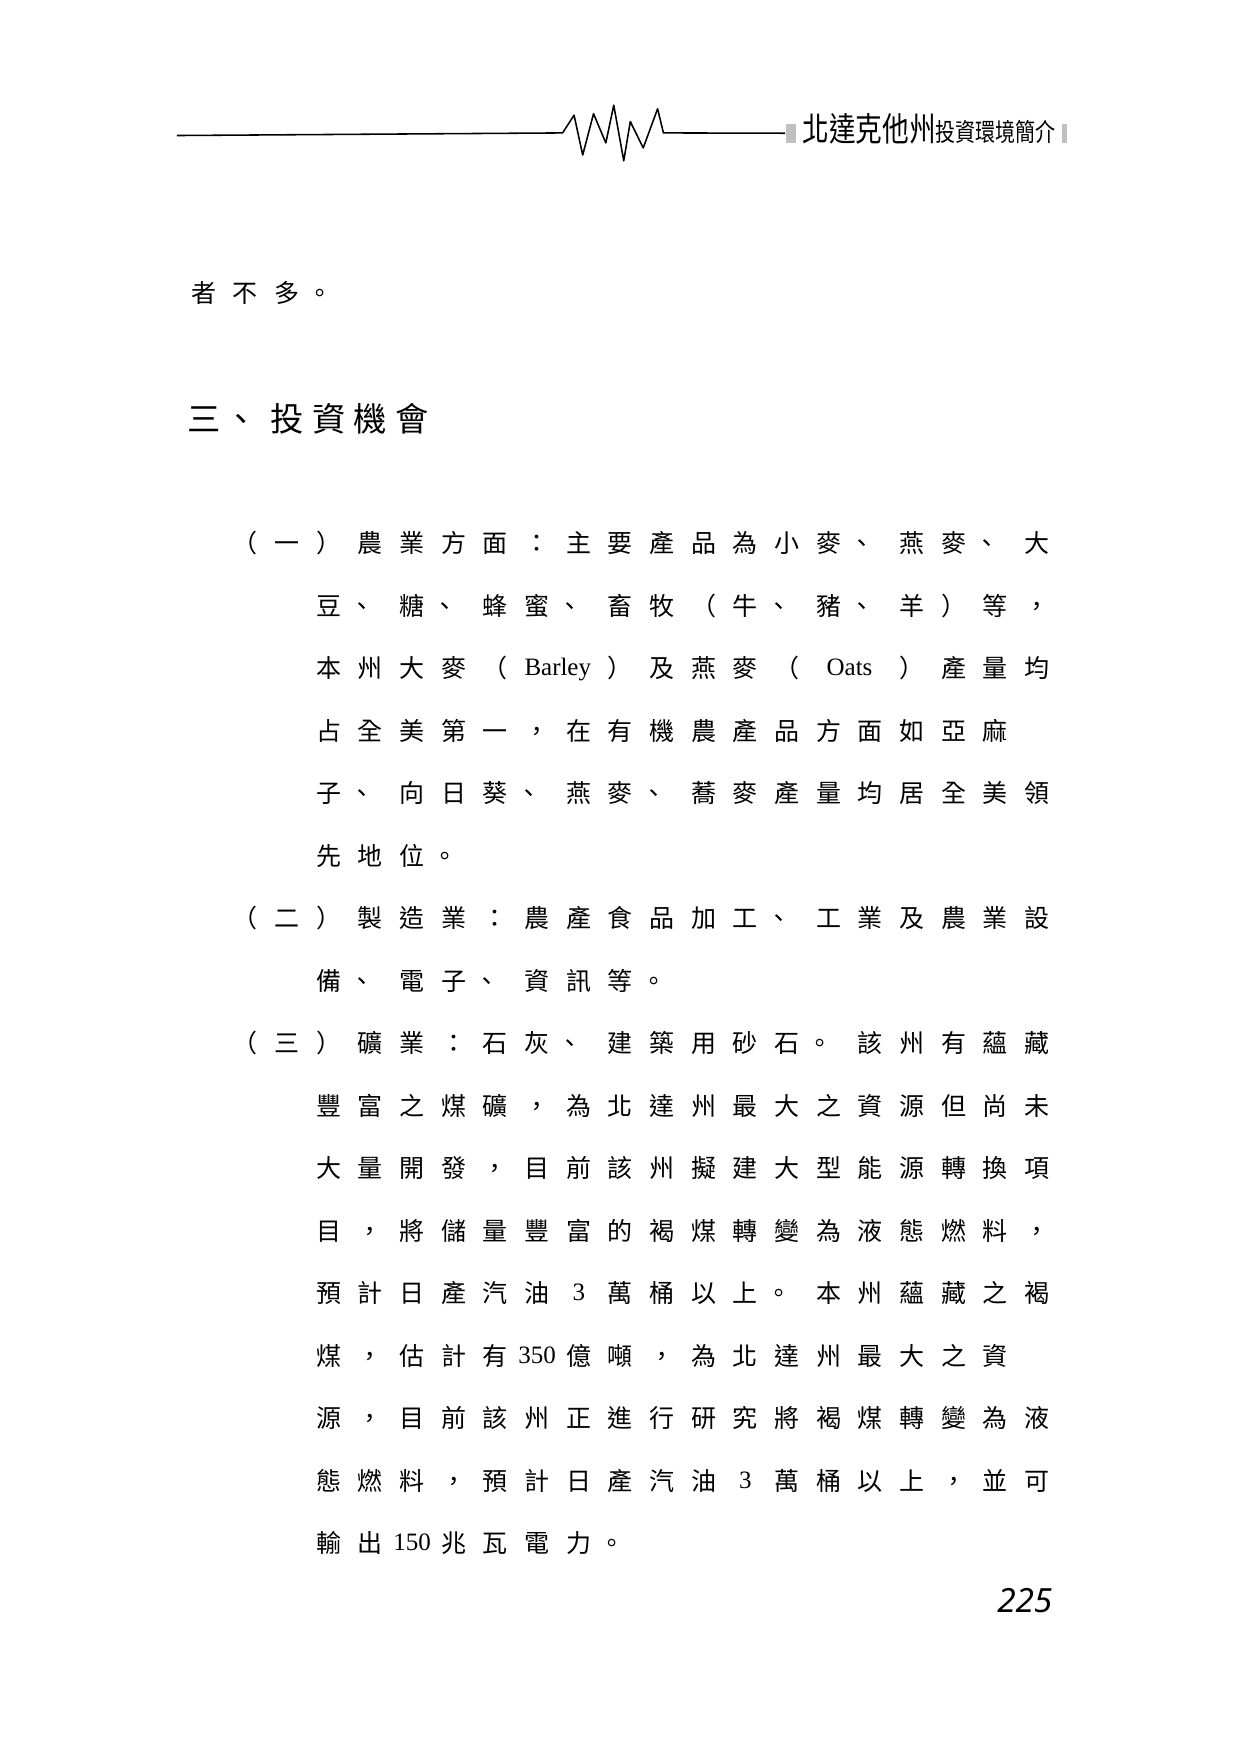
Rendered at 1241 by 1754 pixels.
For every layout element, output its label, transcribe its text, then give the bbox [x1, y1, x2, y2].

text 三、投資機會 [183, 375, 1058, 438]
text （三）礦業：石灰、建築用砂石。該州有蘊藏豐富之煤礦，為北達州最大之資源但尚未大量開發，目前該州擬建大型能源轉換項目，將儲量豐富的褐煤轉變為液態燃料，預計日產汽油3萬桶以上。本州蘊藏之褐煤，估計有350億噸，為北達州最大之資源，目前該州正進行研究將褐煤轉變為液態燃料，預計日產汽油3萬桶以上，並可輸出150兆瓦電力。 [207, 1000, 1058, 1563]
text 者不多。 [183, 250, 1058, 313]
text （二）製造業：農產食品加工、工業及農業設備、電子、資訊等。 [207, 875, 1058, 1000]
text （一）農業方面：主要產品為小麥、燕麥、大豆、糖、蜂蜜、畜牧（牛、豬、羊）等，本州大麥（Barley）及燕麥（Oats）產量均占全美第一，在有機農產品方面如亞麻子、向日葵、燕麥、蕎麥產量均居全美領先地位。 [207, 500, 1058, 875]
